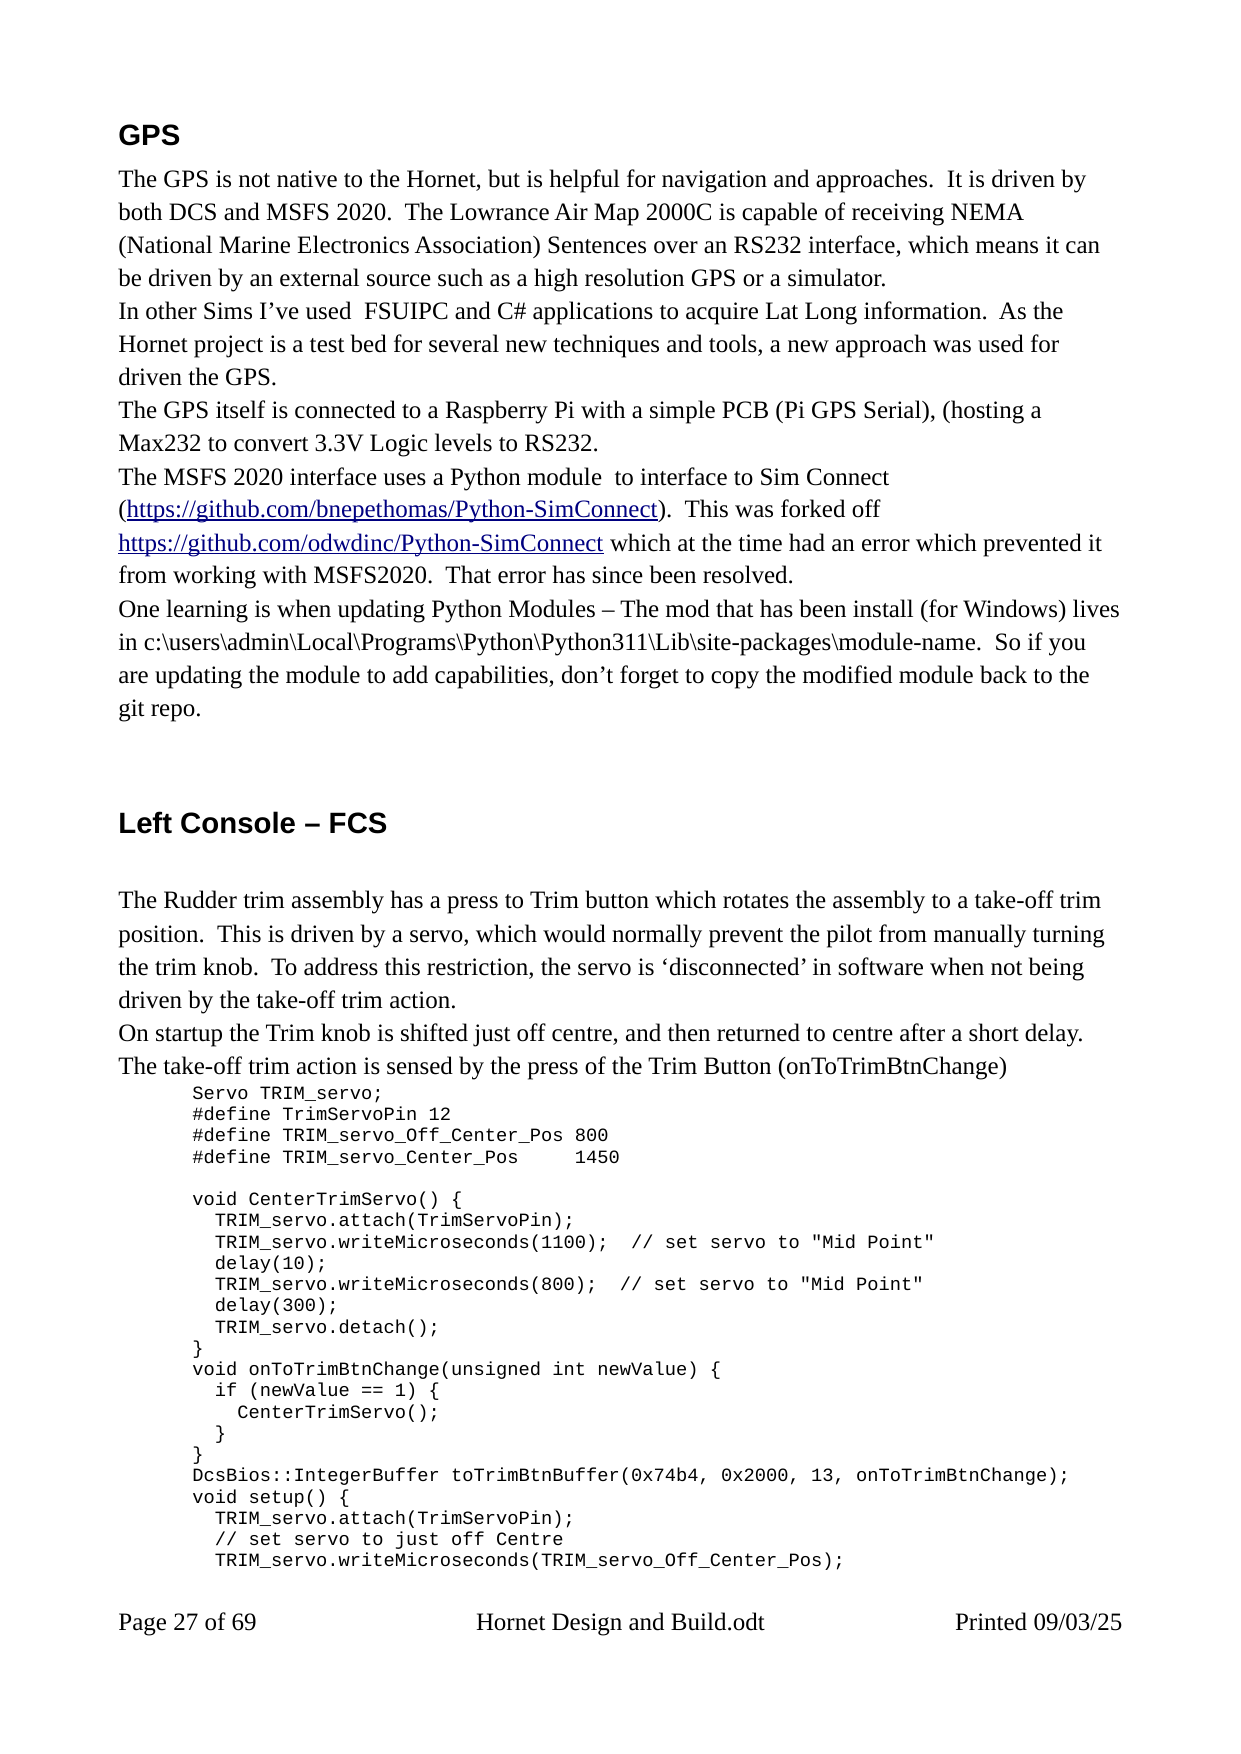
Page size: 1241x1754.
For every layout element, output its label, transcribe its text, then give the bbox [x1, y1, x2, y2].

text TRIM_servo.writeMicroseconds(1100); // set servo to "Mid Point" [192, 1232, 1122, 1254]
text if (newValue == 1) { [192, 1381, 1122, 1402]
text void setup() { [192, 1487, 1122, 1509]
text TRIM_servo.attach(TrimServoPin); [192, 1211, 1122, 1232]
text #define TRIM_servo_Off_Center_Pos 800 [192, 1126, 1122, 1147]
text TRIM_servo.detach(); [192, 1317, 1122, 1339]
text DcsBios::IntegerBuffer toTrimBtnBuffer(0x74b4, 0x2000, 13, onToTrimBtnChange); [192, 1466, 1122, 1487]
subtitle Left Console – FCS [118, 806, 1122, 840]
text The GPS is not native to the Hornet, but is helpful for navigation and approaches. It is driven by both DCS and MSFS 2020. The Lowrance Air Map 2000C is capable of receiving NEMA (National Marine Electronics Association) Sentences over an RS232 interface, which means it can be driven by an external source such as a high resolution GPS or a simulator. [118, 164, 1122, 292]
text #define TRIM_servo_Center_Pos 1450 [192, 1147, 1122, 1169]
text delay(10); [192, 1254, 1122, 1275]
subtitle GPS [118, 118, 1122, 152]
text TRIM_servo.writeMicroseconds(TRIM_servo_Off_Center_Pos); [192, 1551, 1122, 1572]
text #define TrimServoPin 12 [192, 1105, 1122, 1126]
text } [192, 1339, 1122, 1360]
text One learning is when updating Python Modules – The mod that has been install (for Windows) lives in c:\users\admin\Local\Programs\Python\Python311\Lib\site-packages\module-name. So if you are updating the module to add capabilities, don’t forget to copy the modified module back to the git repo. [118, 594, 1122, 721]
text void CenterTrimServo() { [192, 1190, 1122, 1211]
text // set servo to just off Centre [192, 1530, 1122, 1551]
text The MSFS 2020 interface uses a Python module to interface to Sim Connect (https://github.com/bnepethomas/Python-SimConnect). This was forked off https://github.com/odwdinc/Python-SimConnect which at the time had an error which prevented it from working with MSFS2020. That error has since been resolved. [118, 462, 1122, 589]
text CenterTrimServo(); [192, 1402, 1122, 1424]
text delay(300); [192, 1296, 1122, 1317]
text The GPS itself is connected to a Raspberry Pi with a simple PCB (Pi GPS Serial), (hosting a Max232 to convert 3.3V Logic levels to RS232. [118, 396, 1122, 457]
text } [192, 1424, 1122, 1445]
text Servo TRIM_servo; [192, 1084, 1122, 1105]
text TRIM_servo.attach(TrimServoPin); [192, 1509, 1122, 1530]
text In other Sims I’ve used FSUIPC and C# applications to acquire Lat Long information. As the Hornet project is a test bed for several new techniques and tools, a new approach was used for driven the GPS. [118, 296, 1122, 391]
text } [192, 1445, 1122, 1466]
text The Rudder trim assembly has a press to Trim button which rotates the assembly to a take-off trim position. This is driven by a servo, which would normally prevent the pilot from manually turning the trim knob. To address this restriction, the servo is ‘disconnected’ in software when not being driven by the take-off trim action. [118, 886, 1122, 1013]
text void onToTrimBtnChange(unsigned int newValue) { [192, 1360, 1122, 1381]
text TRIM_servo.writeMicroseconds(800); // set servo to "Mid Point" [192, 1275, 1122, 1296]
text On startup the Trim knob is shifted just off centre, and then returned to centre after a short delay. The take-off trim action is sensed by the press of the Trim Button (onToTrimBtnChange) [118, 1018, 1122, 1079]
